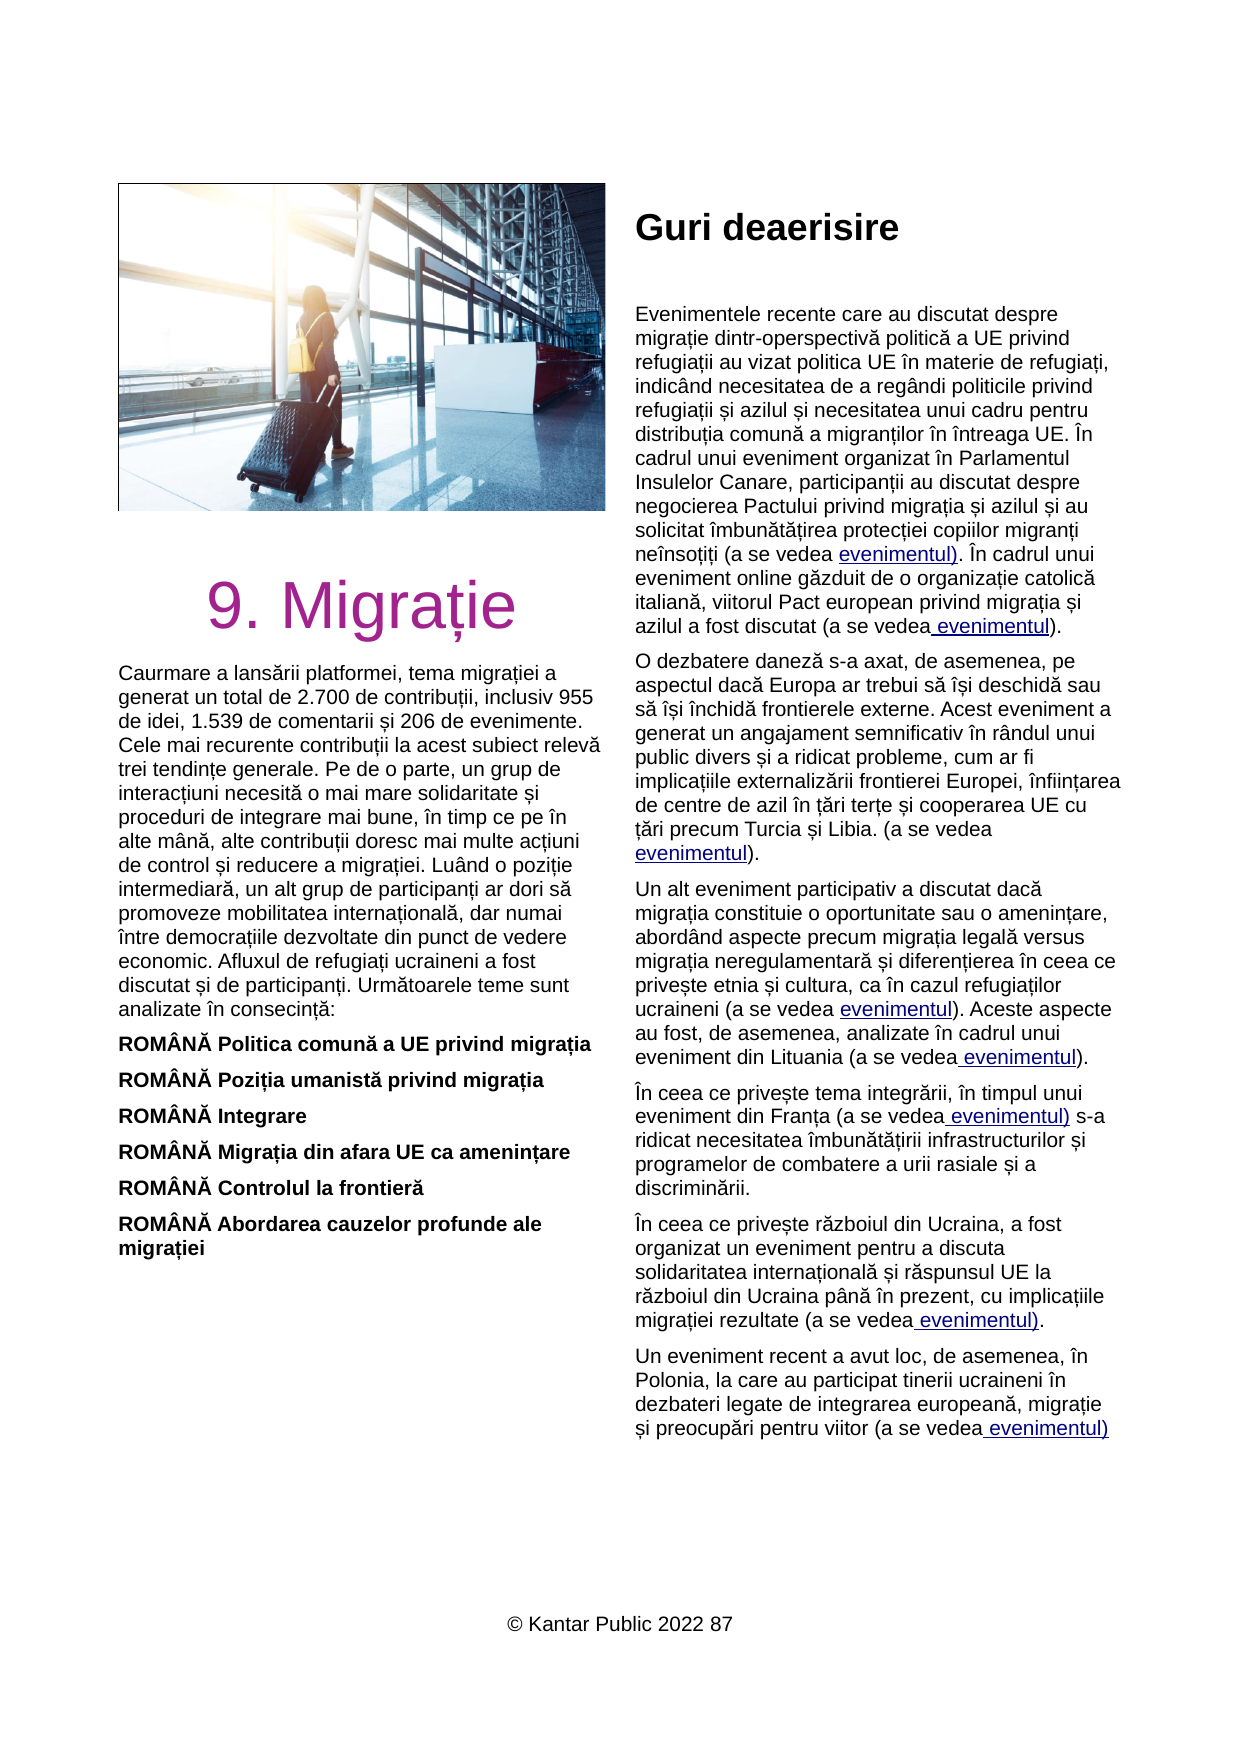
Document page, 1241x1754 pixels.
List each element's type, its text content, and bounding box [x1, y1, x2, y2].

text ROMÂNĂ Integrare [118, 1104, 605, 1128]
picture [118, 183, 606, 511]
subtitle Guri deaerisire [635, 205, 1122, 248]
subtitle 9. Migrație [118, 566, 605, 642]
text ROMÂNĂ Politica comună a UE privind migrația [118, 1032, 605, 1056]
text În ceea ce privește tema integrării, în timpul unui eveniment din Franța (a se vedea evenimentul) s-a ridicat necesitatea îmbunătățirii infrastructurilor și programelor de combatere a urii rasiale și a discriminării. [635, 1080, 1122, 1200]
text O dezbatere daneză s-a axat, de asemenea, pe aspectul dacă Europa ar trebui să își deschidă sau să își închidă frontierele externe. Acest eveniment a generat un angajament semnificativ în rândul unui public divers și a ridicat probleme, cum ar fi implicațiile externalizării frontierei Europei, înființarea de centre de azil în țări terțe și cooperarea UE cu țări precum Turcia și Libia. (a se vedea evenimentul). [635, 649, 1122, 865]
text Evenimentele recente care au discutat despre migrație dintr-operspectivă politică a UE privind refugiații au vizat politica UE în materie de refugiați, indicând necesitatea de a regândi politicile privind refugiații și azilul și necesitatea unui cadru pentru distribuția comună a migranților în întreaga UE. În cadrul unui eveniment organizat în Parlamentul Insulelor Canare, participanții au discutat despre negocierea Pactului privind migrația și azilul și au solicitat îmbunătățirea protecției copiilor migranți neînsoțiți (a se vedea evenimentul). În cadrul unui eveniment online găzduit de o organizație catolică italiană, viitorul Pact european privind migrația și azilul a fost discutat (a se vedea evenimentul). [635, 302, 1122, 637]
text Caurmare a lansării platformei, tema migrației a generat un total de 2.700 de contribuții, inclusiv 955 de idei, 1.539 de comentarii și 206 de evenimente. Cele mai recurente contribuții la acest subiect relevă trei tendințe generale. Pe de o parte, un grup de interacțiuni necesită o mai mare solidaritate și proceduri de integrare mai bune, în timp ce pe în alte mână, alte contribuții doresc mai multe acțiuni de control și reducere a migrației. Luând o poziție intermediară, un alt grup de participanți ar dori să promoveze mobilitatea internațională, dar numai între democrațiile dezvoltate din punct de vedere economic. Afluxul de refugiați ucraineni a fost discutat și de participanți. Următoarele teme sunt analizate în consecință: [118, 661, 605, 1020]
text ROMÂNĂ Migrația din afara UE ca amenințare [118, 1140, 605, 1164]
text ROMÂNĂ Poziția umanistă privind migrația [118, 1068, 605, 1092]
text În ceea ce privește războiul din Ucraina, a fost organizat un eveniment pentru a discuta solidaritatea internațională și răspunsul UE la războiul din Ucraina până în prezent, cu implicațiile migrației rezultate (a se vedea evenimentul). [635, 1212, 1122, 1332]
text Un eveniment recent a avut loc, de asemenea, în Polonia, la care au participat tinerii ucraineni în dezbateri legate de integrarea europeană, migrație și preocupări pentru viitor (a se vedea evenimentul) [635, 1344, 1122, 1439]
text Un alt eveniment participativ a discutat dacă migrația constituie o oportunitate sau o amenințare, abordând aspecte precum migrația legală versus migrația neregulamentară și diferențierea în ceea ce privește etnia și cultura, ca în cazul refugiaților ucraineni (a se vedea evenimentul). Aceste aspecte au fost, de asemenea, analizate în cadrul unui eveniment din Lituania (a se vedea evenimentul). [635, 877, 1122, 1068]
text ROMÂNĂ Abordarea cauzelor profunde ale migrației [118, 1211, 605, 1259]
text ROMÂNĂ Controlul la frontieră [118, 1176, 605, 1199]
